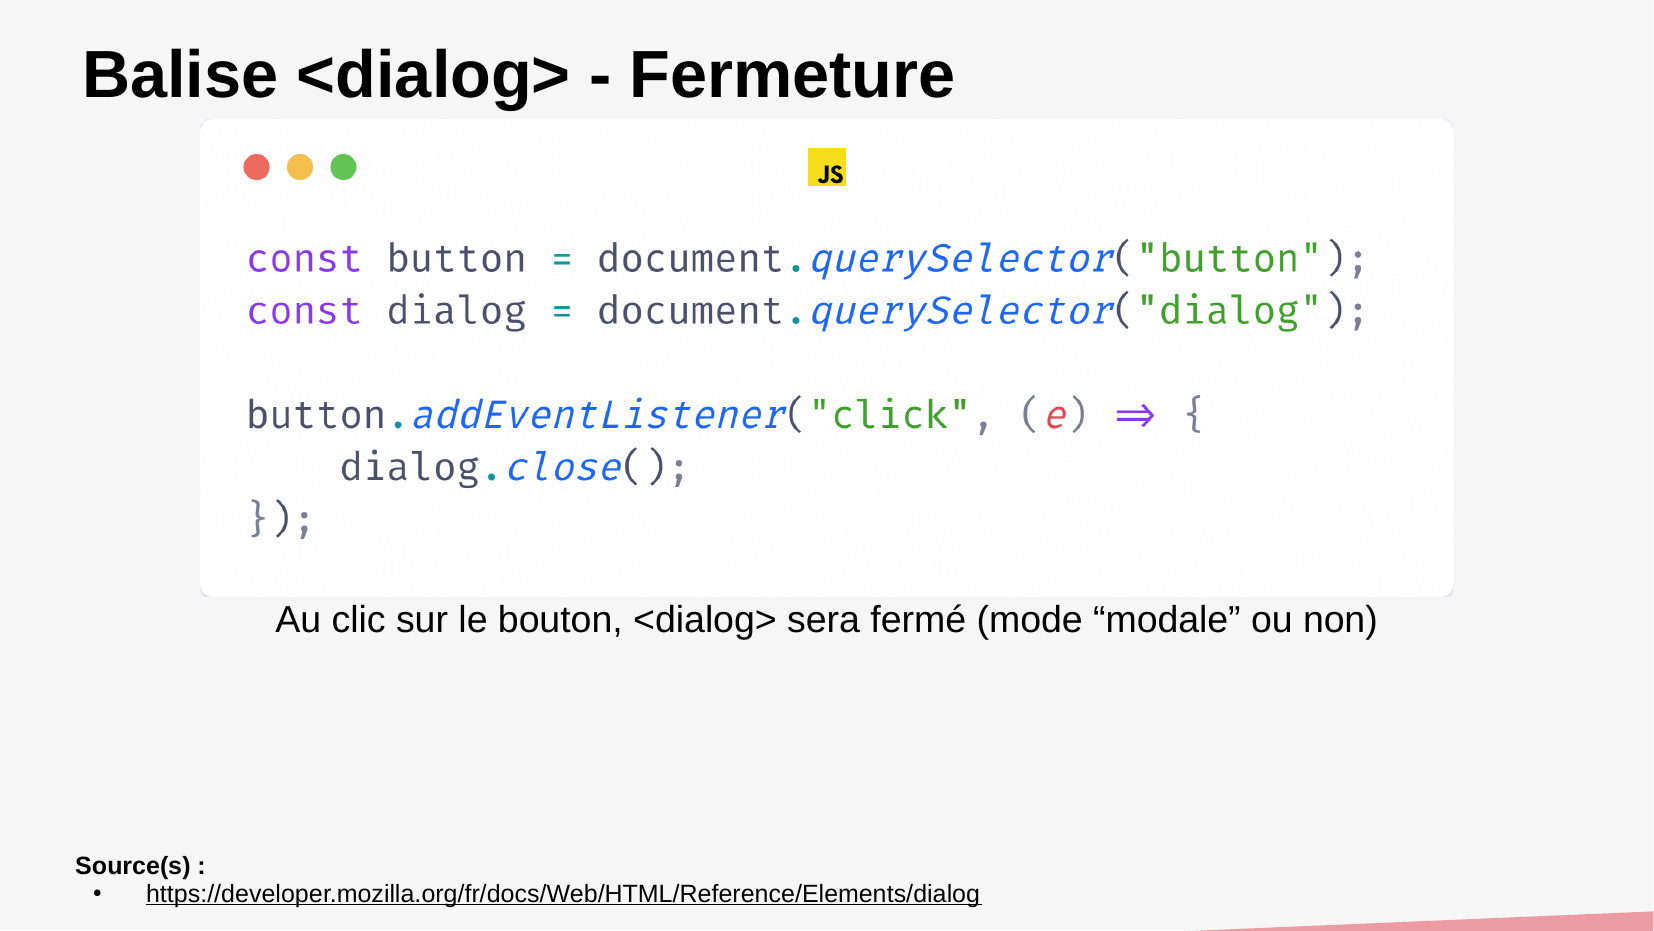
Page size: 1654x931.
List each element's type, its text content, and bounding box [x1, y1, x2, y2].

text_box Au clic sur le bouton, <dialog> sera fermé (mode “modale” ou non) [118, 591, 1536, 650]
picture [200, 119, 1453, 591]
text_box Source(s) : https://developer.mozilla.org/fr/docs/Web/HTML/Reference/Elements/dialog [60, 815, 1546, 916]
text_box [1189, 911, 1654, 931]
title Balise <dialog> - Fermeture [82, 37, 1571, 114]
